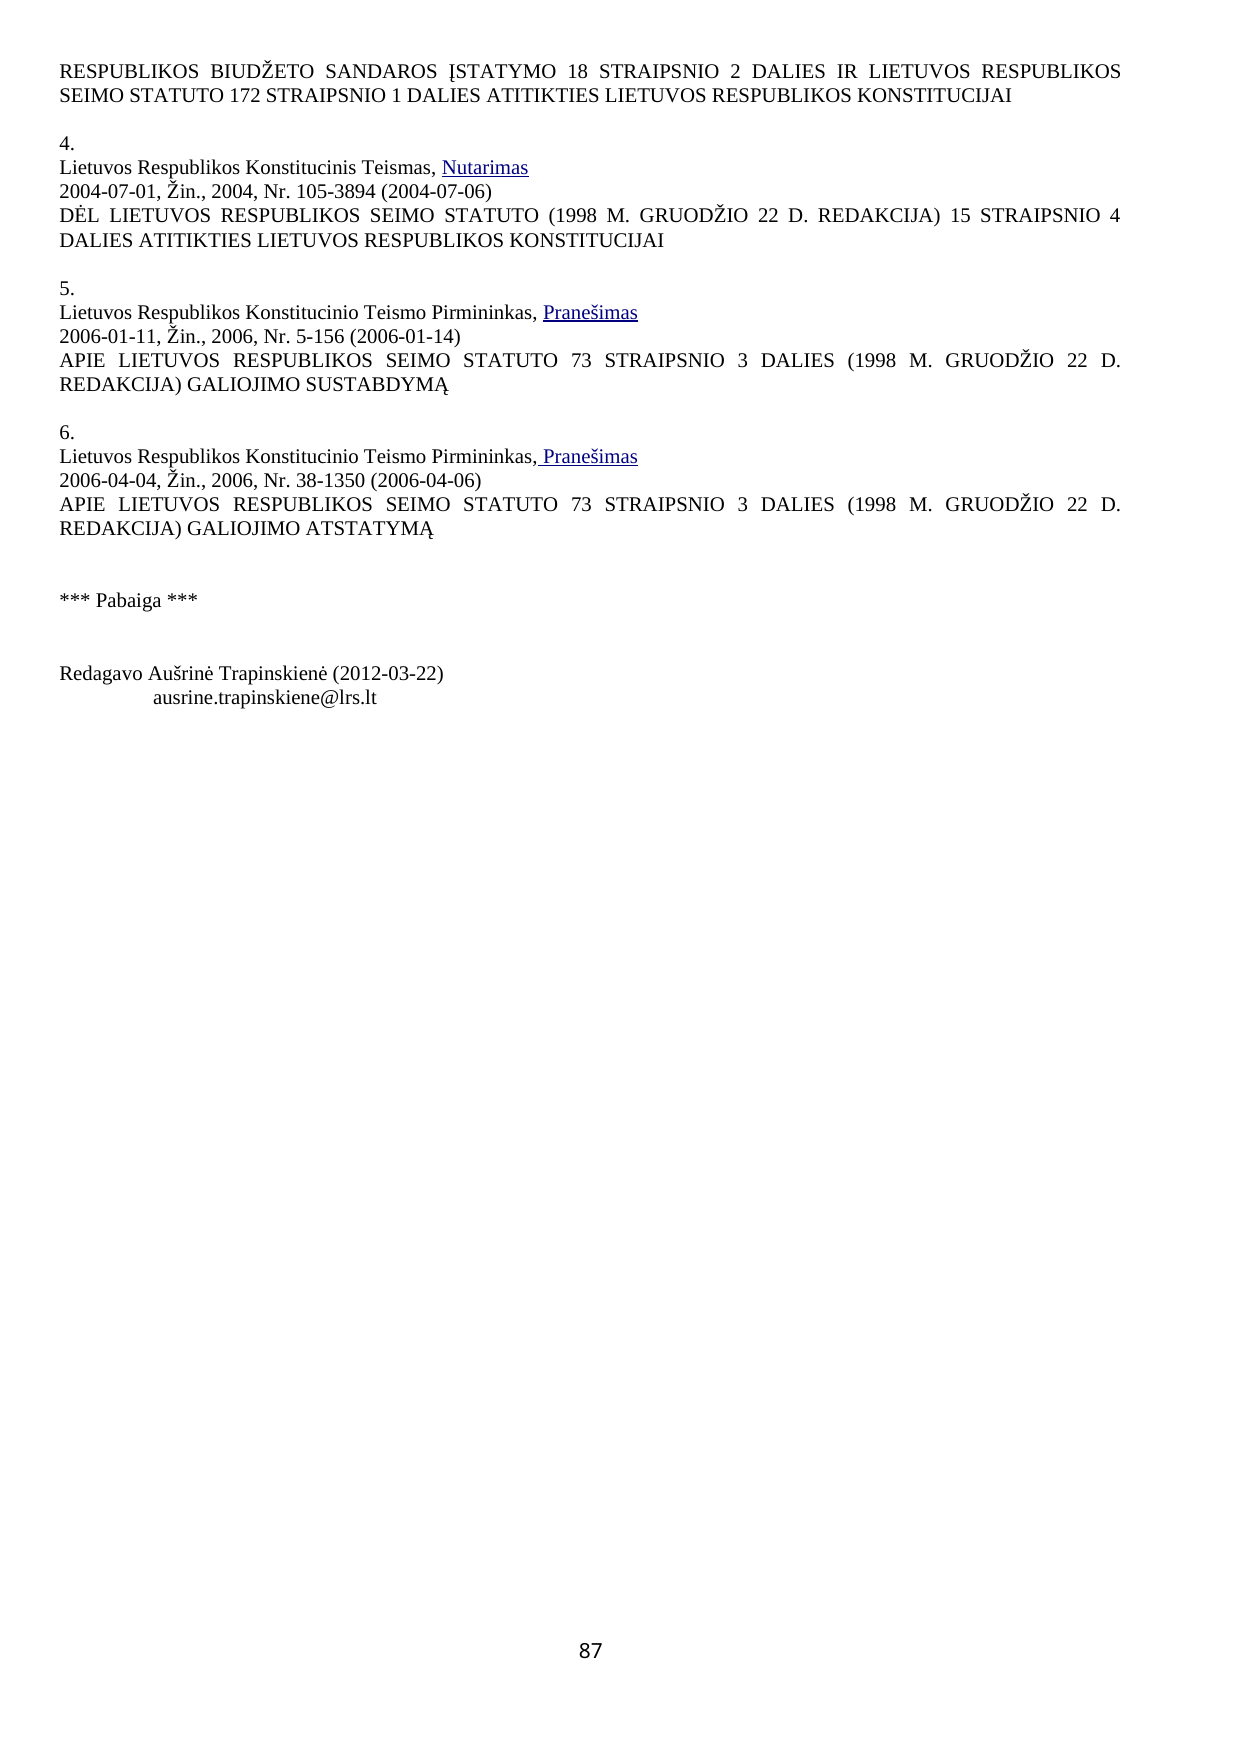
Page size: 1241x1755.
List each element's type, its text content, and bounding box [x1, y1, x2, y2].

text *** Pabaiga *** [59, 588, 1122, 612]
text RESPUBLIKOS BIUDŽETO SANDAROS ĮSTATYMO 18 STRAIPSNIO 2 DALIES IR LIETUVOS RESPUBLIKOS SEIMO STATUTO 172 STRAIPSNIO 1 DALIES ATITIKTIES LIETUVOS RESPUBLIKOS KONSTITUCIJAI [59, 59, 1122, 107]
text Lietuvos Respublikos Konstitucinio Teismo Pirmininkas, Pranešimas [59, 300, 1122, 324]
text 2006-04-04, Žin., 2006, Nr. 38-1350 (2006-04-06) [59, 468, 1122, 492]
text 4. [59, 131, 1122, 155]
text APIE LIETUVOS RESPUBLIKOS SEIMO STATUTO 73 STRAIPSNIO 3 DALIES (1998 M. GRUODŽIO 22 D. REDAKCIJA) GALIOJIMO SUSTABDYMĄ [59, 348, 1122, 396]
text APIE LIETUVOS RESPUBLIKOS SEIMO STATUTO 73 STRAIPSNIO 3 DALIES (1998 M. GRUODŽIO 22 D. REDAKCIJA) GALIOJIMO ATSTATYMĄ [59, 492, 1122, 540]
text Redagavo Aušrinė Trapinskienė (2012-03-22) [59, 661, 1122, 685]
text ausrine.trapinskiene@lrs.lt [59, 685, 1122, 709]
text 2006-01-11, Žin., 2006, Nr. 5-156 (2006-01-14) [59, 324, 1122, 348]
text 5. [59, 276, 1122, 300]
text 6. [59, 420, 1122, 444]
text DĖL LIETUVOS RESPUBLIKOS SEIMO STATUTO (1998 M. GRUODŽIO 22 D. REDAKCIJA) 15 STRAIPSNIO 4 DALIES ATITIKTIES LIETUVOS RESPUBLIKOS KONSTITUCIJAI [59, 203, 1122, 252]
text Lietuvos Respublikos Konstitucinio Teismo Pirmininkas, Pranešimas [59, 444, 1122, 468]
text 2004-07-01, Žin., 2004, Nr. 105-3894 (2004-07-06) [59, 179, 1122, 203]
text Lietuvos Respublikos Konstitucinis Teismas, Nutarimas [59, 155, 1122, 179]
